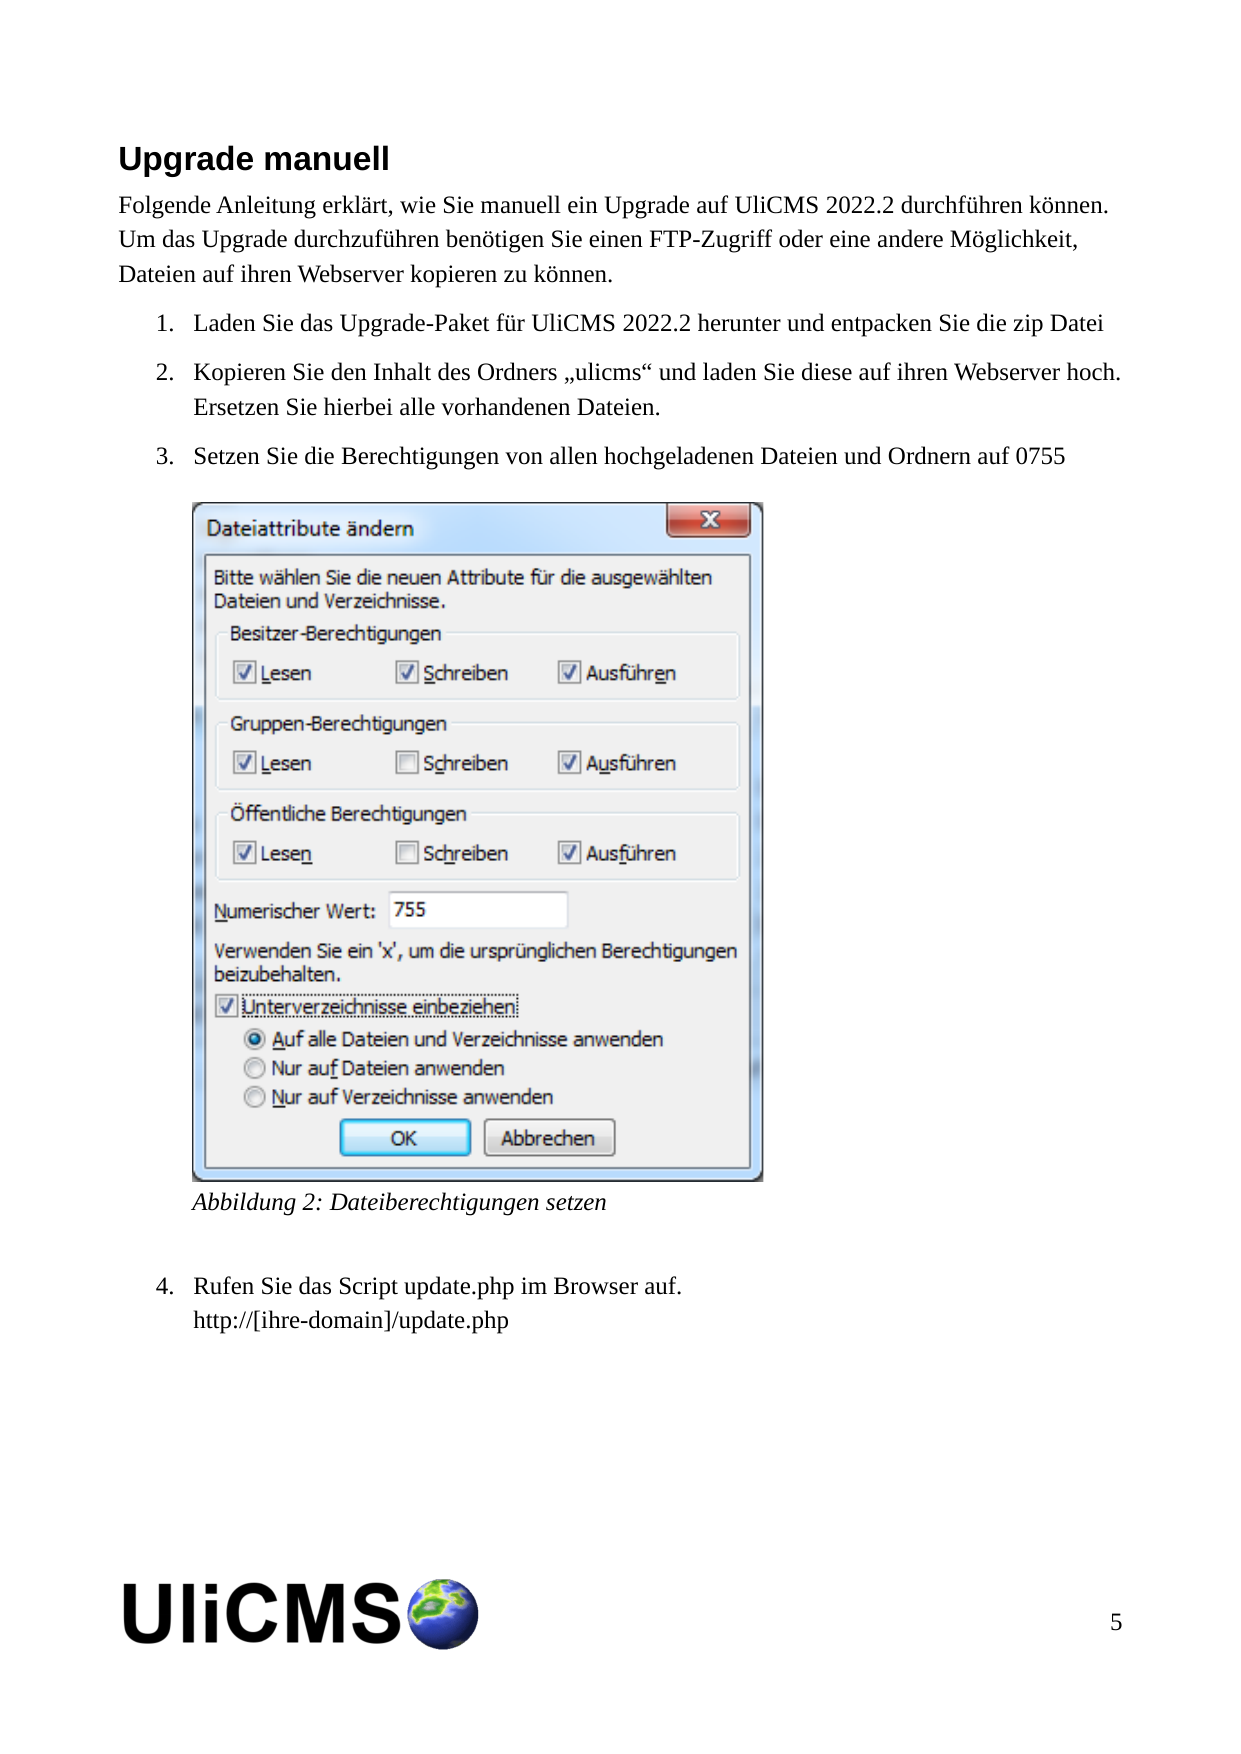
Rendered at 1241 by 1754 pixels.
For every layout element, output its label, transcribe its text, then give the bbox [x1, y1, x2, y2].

list Setzen Sie die Berechtigungen von allen hochgeladenen Dateien und Ordnern auf 0755 [156, 441, 1122, 469]
list Rufen Sie das Script update.php im Browser auf. http://[ihre-domain]/update.php [156, 1271, 1122, 1334]
picture [118, 1578, 479, 1652]
text Abbildung 2: Dateiberechtigungen setzen [192, 1182, 763, 1216]
list Kopieren Sie den Inhalt des Ordners „ulicms“ und laden Sie diese auf ihren Webserver hoch. Ersetzen Sie hierbei alle vorhandenen Dateien. [156, 357, 1122, 420]
picture [192, 502, 764, 1182]
subtitle Upgrade manuell [118, 139, 1122, 178]
text Folgende Anleitung erklärt, wie Sie manuell ein Upgrade auf UliCMS 2022.2 durchführen können. Um das Upgrade durchzuführen benötigen Sie einen FTP-Zugriff oder eine andere Möglichkeit, Dateien auf ihren Webserver kopieren zu können. [118, 190, 1122, 288]
list Laden Sie das Upgrade-Paket für UliCMS 2022.2 herunter und entpacken Sie die zip Datei [156, 308, 1122, 337]
